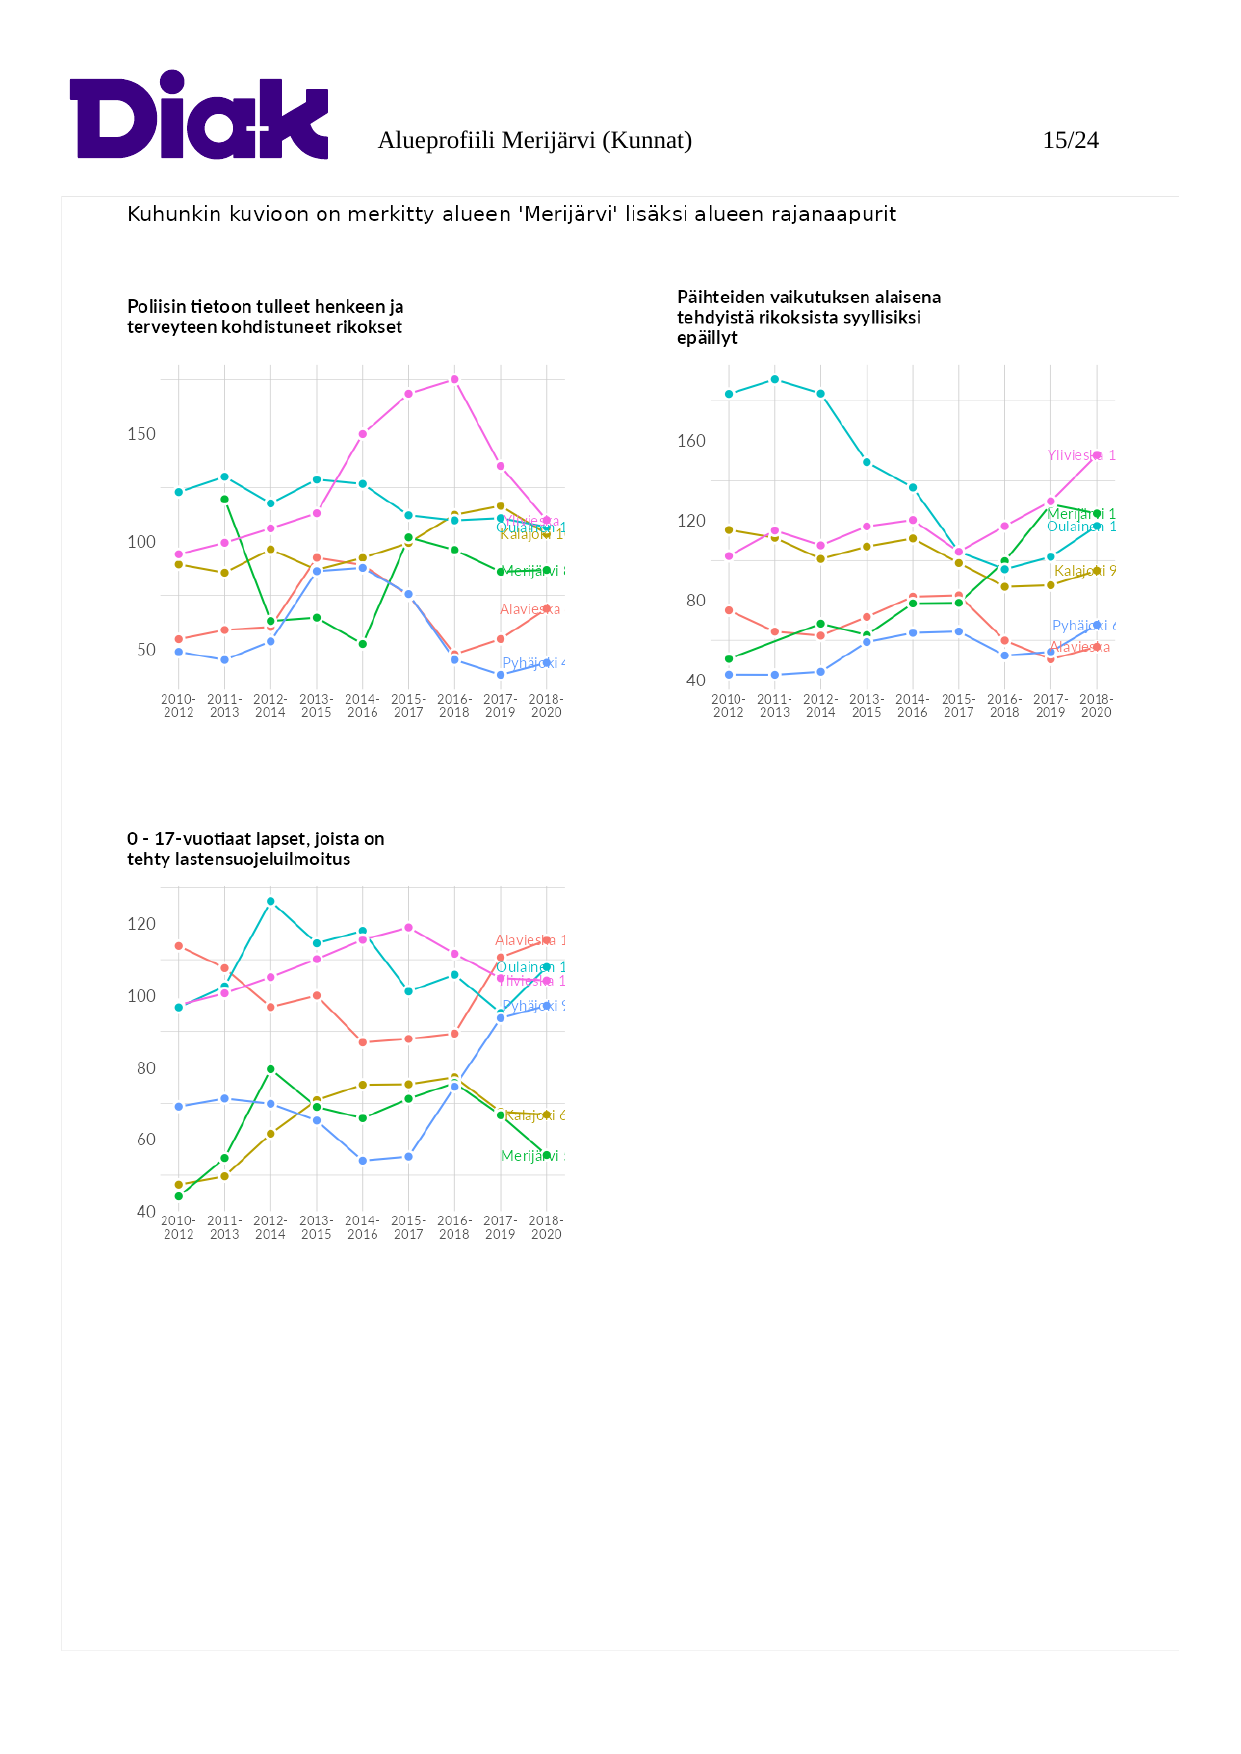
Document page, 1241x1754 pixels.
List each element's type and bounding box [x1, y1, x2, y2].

picture [61, 196, 1179, 1651]
